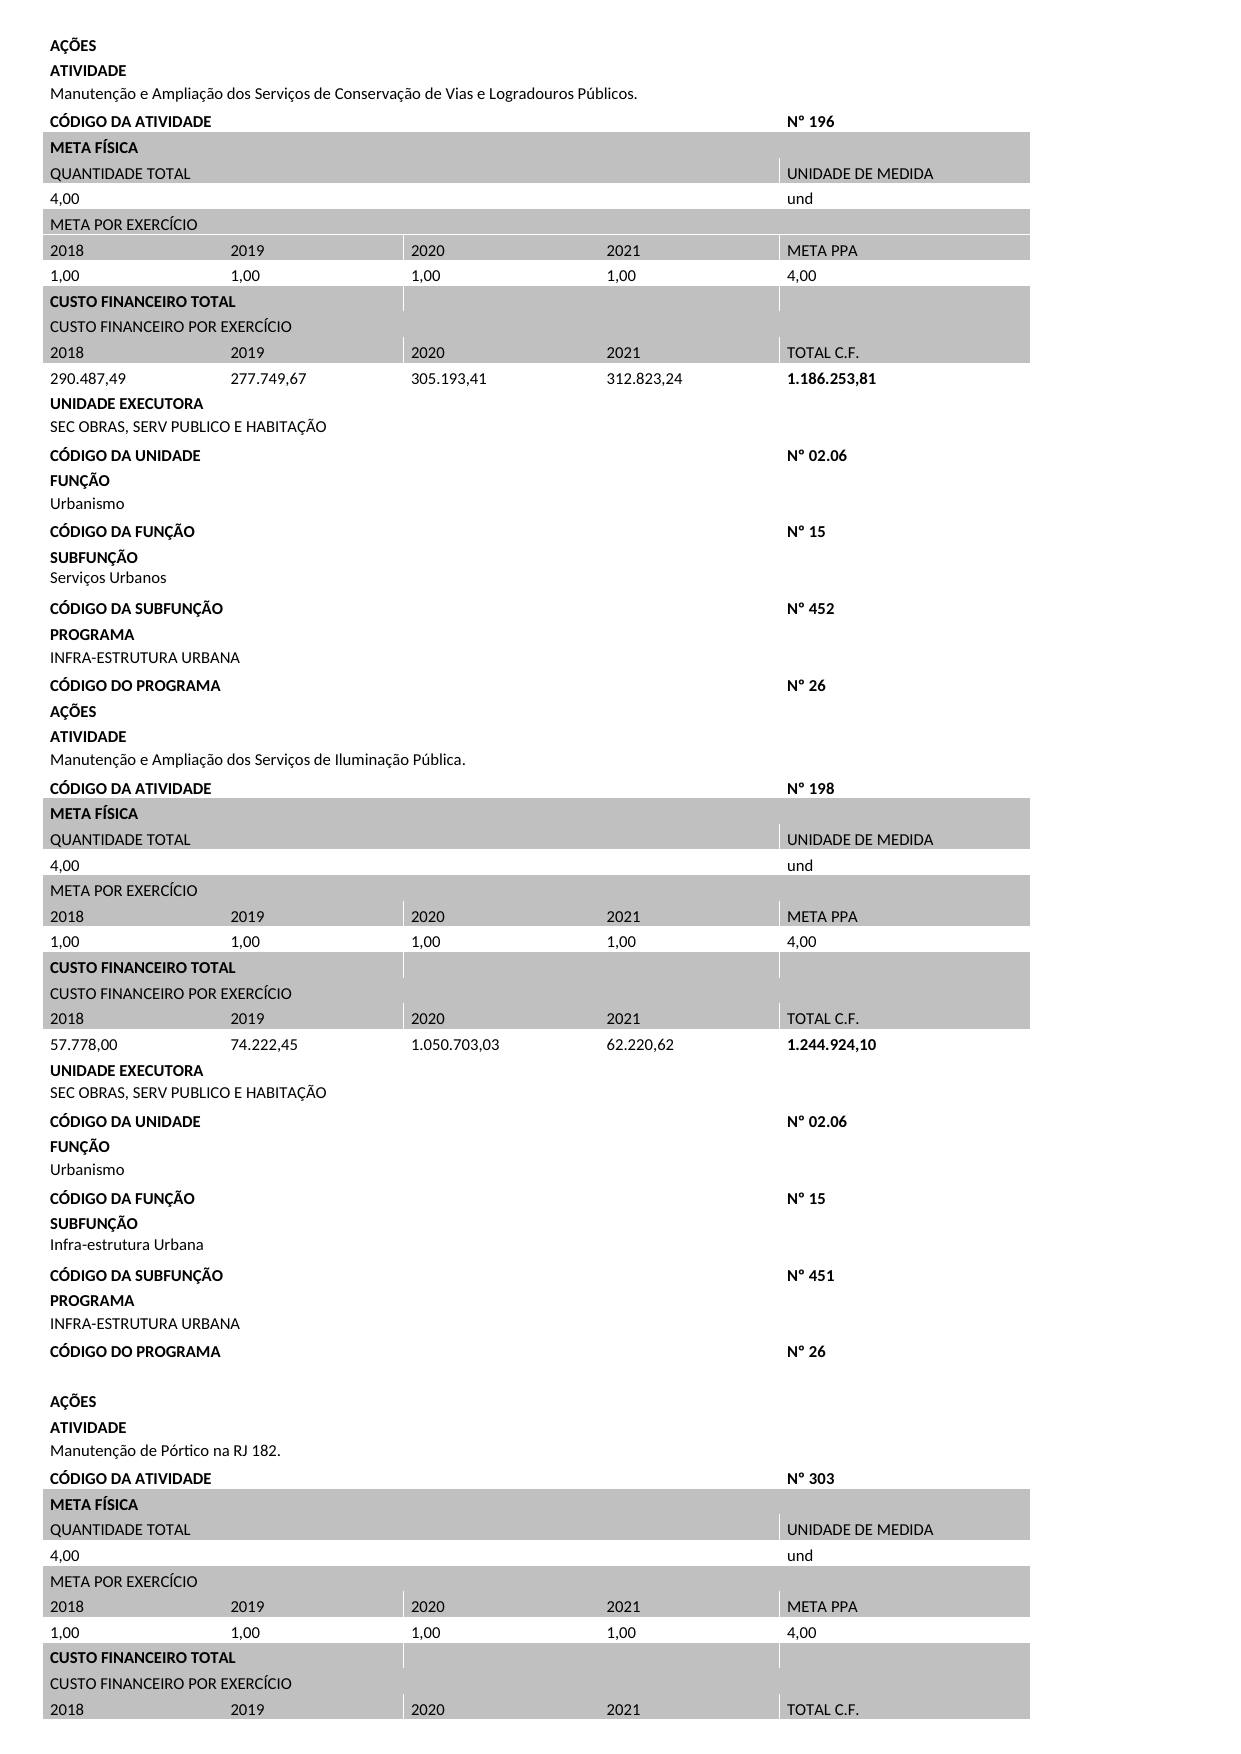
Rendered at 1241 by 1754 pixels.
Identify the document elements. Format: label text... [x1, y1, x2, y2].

table_cell CÓDIGO DA ATIVIDADE [43, 773, 779, 798]
table_cell [780, 1362, 1030, 1386]
table_cell FUNÇÃO [43, 465, 1030, 491]
table_cell 277.749,67 [223, 363, 403, 388]
table_cell QUANTIDADE TOTAL [43, 1514, 779, 1540]
table_header [35, 30, 1240, 1719]
table_cell META POR EXERCÍCIO [43, 1566, 1030, 1591]
table_cell 1,00 [43, 1617, 223, 1642]
table_cell 2021 [599, 1694, 779, 1719]
table_cell PROGRAMA [43, 1285, 1030, 1311]
table_cell 1.050.703,03 [404, 1029, 599, 1054]
table_cell FUNÇÃO [43, 1131, 1030, 1157]
table_cell [404, 850, 599, 875]
table_cell 1,00 [223, 260, 403, 286]
table_cell 2020 [404, 1591, 599, 1617]
table_cell [223, 1362, 403, 1386]
table_cell Urbanismo [43, 1157, 1030, 1183]
table_cell SEC OBRAS, SERV PUBLICO E HABITAÇÃO [43, 414, 1030, 439]
table_cell 2019 [223, 1003, 403, 1029]
table_cell META PPA [780, 235, 1030, 260]
table_cell Manutenção e Ampliação dos Serviços de Iluminação Pública. [43, 747, 1030, 773]
table_cell CÓDIGO DA UNIDADE [43, 1106, 779, 1131]
table_cell META FÍSICA [43, 1489, 1030, 1514]
table_cell Manutenção de Pórtico na RJ 182. [43, 1438, 1030, 1463]
table_cell Nº 198 [780, 773, 1030, 798]
table_cell SUBFUNÇÃO [43, 542, 1030, 568]
table_cell CÓDIGO DA ATIVIDADE [43, 1463, 779, 1489]
table_cell INFRA-ESTRUTURA URBANA [43, 645, 1030, 670]
table_cell [223, 850, 403, 875]
table_cell 4,00 [780, 1617, 1030, 1642]
table_cell 4,00 [780, 260, 1030, 286]
table_cell 1,00 [223, 926, 403, 952]
table_cell 74.222,45 [223, 1029, 403, 1054]
table_cell Nº 26 [780, 1336, 1030, 1362]
table_cell [404, 952, 599, 978]
table_cell Nº 15 [780, 1183, 1030, 1208]
table_cell CÓDIGO DO PROGRAMA [43, 1336, 779, 1362]
table_cell 305.193,41 [404, 363, 599, 388]
table_cell 1.186.253,81 [780, 363, 1030, 388]
table_cell CUSTO FINANCEIRO POR EXERCÍCIO [43, 978, 1030, 1003]
table_cell UNIDADE EXECUTORA [43, 1055, 1030, 1080]
table_cell UNIDADE DE MEDIDA [780, 1514, 1030, 1540]
table_cell [780, 1643, 1030, 1668]
table_cell ATIVIDADE [43, 721, 1030, 747]
table_cell CÓDIGO DA FUNÇÃO [43, 516, 779, 542]
table_cell SEC OBRAS, SERV PUBLICO E HABITAÇÃO [43, 1080, 1030, 1106]
table_cell QUANTIDADE TOTAL [43, 824, 779, 849]
table_cell 2021 [599, 337, 779, 363]
table_cell 2020 [404, 901, 599, 926]
table_cell Infra-estrutura Urbana [43, 1234, 1030, 1259]
table_cell TOTAL C.F. [780, 1694, 1030, 1719]
table_cell META FÍSICA [43, 798, 1030, 824]
table_cell [404, 1540, 599, 1566]
table_cell [404, 1643, 599, 1668]
table_cell 4,00 [43, 850, 223, 875]
table_cell TOTAL C.F. [780, 1003, 1030, 1029]
table_cell 1,00 [404, 260, 599, 286]
table_cell [599, 1643, 779, 1668]
table_cell 4,00 [43, 183, 223, 209]
table_cell Nº 452 [780, 593, 1030, 619]
table_cell CÓDIGO DA SUBFUNÇÃO [43, 1260, 779, 1285]
table_cell 1,00 [404, 926, 599, 952]
table_cell UNIDADE EXECUTORA [43, 388, 1030, 414]
table_cell [404, 183, 599, 209]
table_cell [404, 1362, 599, 1386]
table_cell [404, 286, 599, 311]
table_cell [599, 1362, 779, 1386]
table_cell META PPA [780, 1591, 1030, 1617]
table_cell Manutenção e Ampliação dos Serviços de Conservação de Vias e Logradouros Públicos. [43, 81, 1030, 106]
table_cell Nº 02.06 [780, 1106, 1030, 1131]
table_cell CÓDIGO DA FUNÇÃO [43, 1183, 779, 1208]
table_cell 2019 [223, 901, 403, 926]
table_cell 1,00 [43, 260, 223, 286]
table_cell 2020 [404, 1003, 599, 1029]
table_cell 2020 [404, 1694, 599, 1719]
table_cell [599, 952, 779, 978]
table_cell [780, 952, 1030, 978]
table_cell AÇÕES [43, 30, 1030, 55]
table_cell Nº 02.06 [780, 440, 1030, 465]
table_cell CÓDIGO DA ATIVIDADE [43, 106, 779, 132]
table_cell 2021 [599, 235, 779, 260]
table_cell [223, 183, 403, 209]
table_cell META FÍSICA [43, 132, 1030, 158]
table_cell 4,00 [43, 1540, 223, 1566]
table_cell [599, 183, 779, 209]
table_cell und [780, 183, 1030, 209]
table_cell 62.220,62 [599, 1029, 779, 1054]
table_cell 2019 [223, 1694, 403, 1719]
table_cell 2018 [43, 235, 223, 260]
table_cell ATIVIDADE [43, 1412, 1030, 1437]
table_cell 2019 [223, 235, 403, 260]
table_cell META POR EXERCÍCIO [43, 875, 1030, 901]
table_cell [599, 286, 779, 311]
table_cell Nº 15 [780, 516, 1030, 542]
table_cell 1,00 [599, 260, 779, 286]
table_cell und [780, 850, 1030, 875]
table_cell und [780, 1540, 1030, 1566]
table_cell 1,00 [599, 926, 779, 952]
table_cell UNIDADE DE MEDIDA [780, 158, 1030, 183]
table_cell CÓDIGO DO PROGRAMA [43, 670, 779, 696]
table_cell 2020 [404, 235, 599, 260]
table_cell UNIDADE DE MEDIDA [780, 824, 1030, 849]
table_cell CUSTO FINANCEIRO POR EXERCÍCIO [43, 311, 1030, 337]
table_cell 2020 [404, 337, 599, 363]
table_cell Nº 451 [780, 1260, 1030, 1285]
table_cell 290.487,49 [43, 363, 223, 388]
table_cell 4,00 [780, 926, 1030, 952]
table_cell CÓDIGO DA UNIDADE [43, 440, 779, 465]
table_cell 1,00 [404, 1617, 599, 1642]
table_cell CUSTO FINANCEIRO TOTAL [43, 286, 403, 311]
table_cell [780, 286, 1030, 311]
table_cell [223, 1540, 403, 1566]
table_cell 2021 [599, 901, 779, 926]
table_cell 1,00 [223, 1617, 403, 1642]
table_cell 2018 [43, 1003, 223, 1029]
table_cell 2021 [599, 1003, 779, 1029]
table_cell 2019 [223, 337, 403, 363]
table_cell 2018 [43, 337, 223, 363]
table_cell Urbanismo [43, 491, 1030, 516]
table_cell SUBFUNÇÃO [43, 1208, 1030, 1234]
table_cell ATIVIDADE [43, 55, 1030, 81]
table_cell Serviços Urbanos [43, 568, 1030, 593]
table_cell Nº 196 [780, 106, 1030, 132]
table_cell 1.244.924,10 [780, 1029, 1030, 1054]
table_cell [599, 850, 779, 875]
table_cell Nº 26 [780, 670, 1030, 696]
table_cell 1,00 [599, 1617, 779, 1642]
table_cell 2021 [599, 1591, 779, 1617]
table_cell 312.823,24 [599, 363, 779, 388]
table_cell PROGRAMA [43, 619, 1030, 644]
table_cell [43, 1362, 223, 1386]
table_cell 1,00 [43, 926, 223, 952]
table_cell 2019 [223, 1591, 403, 1617]
table_cell META POR EXERCÍCIO [43, 209, 1030, 234]
table_cell INFRA-ESTRUTURA URBANA [43, 1311, 1030, 1336]
table_cell 57.778,00 [43, 1029, 223, 1054]
table_cell 2018 [43, 901, 223, 926]
table_cell 2018 [43, 1591, 223, 1617]
table_cell CÓDIGO DA SUBFUNÇÃO [43, 593, 779, 619]
table_cell TOTAL C.F. [780, 337, 1030, 363]
table_cell CUSTO FINANCEIRO TOTAL [43, 1643, 403, 1668]
table_cell CUSTO FINANCEIRO TOTAL [43, 952, 403, 978]
table_cell META PPA [780, 901, 1030, 926]
table_cell QUANTIDADE TOTAL [43, 158, 779, 183]
table_cell 2018 [43, 1694, 223, 1719]
table_cell [599, 1540, 779, 1566]
table_cell AÇÕES [43, 1386, 1030, 1412]
table_cell AÇÕES [43, 696, 1030, 721]
table_cell CUSTO FINANCEIRO POR EXERCÍCIO [43, 1668, 1030, 1694]
table_cell Nº 303 [780, 1463, 1030, 1489]
